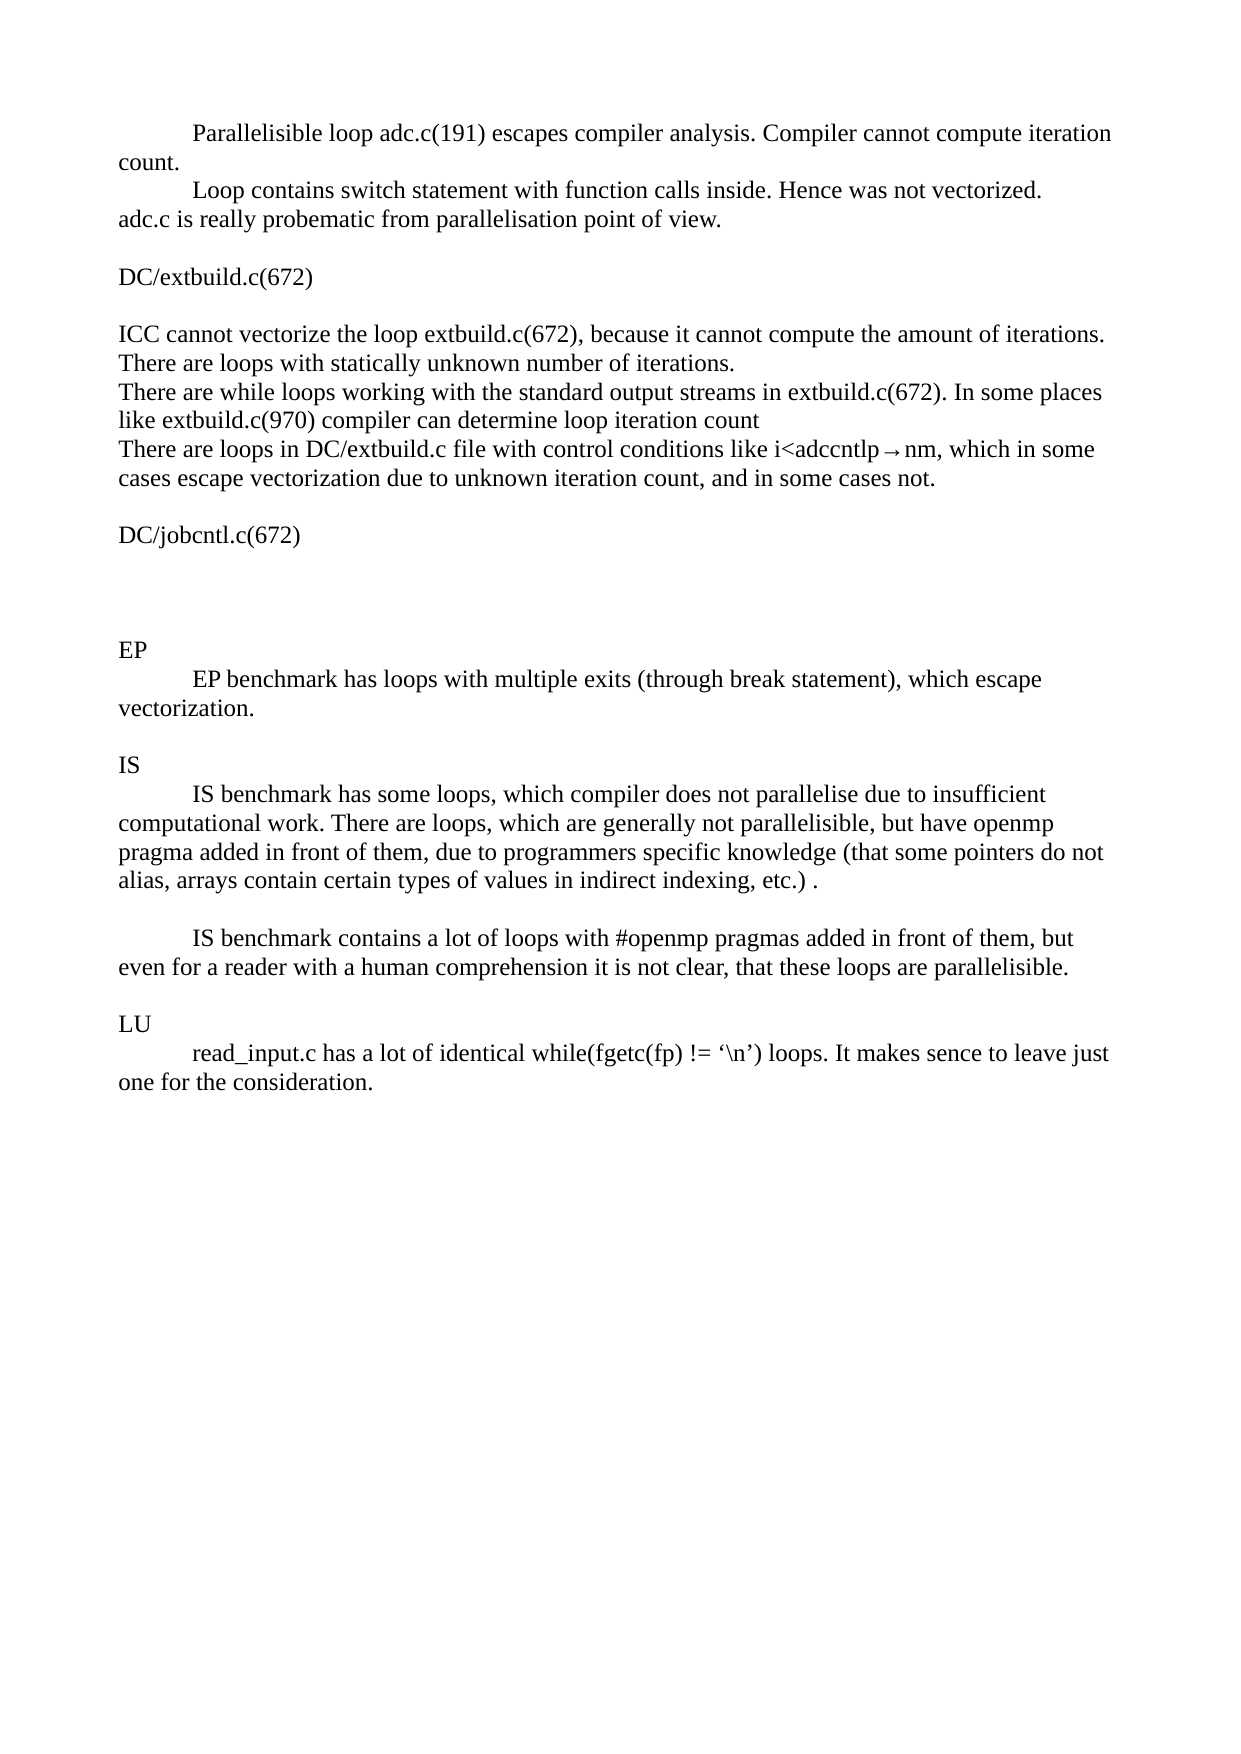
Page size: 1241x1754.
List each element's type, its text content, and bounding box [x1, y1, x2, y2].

text EP benchmark has loops with multiple exits (through break statement), which escape vectorization. [118, 664, 1122, 722]
text read_input.c has a lot of identical while(fgetc(fp) != ‘\n’) loops. It makes sence to leave just one for the consideration. [118, 1038, 1122, 1096]
text DC/extbuild.c(672) [118, 262, 1122, 291]
text DC/jobcntl.c(672) [118, 521, 1122, 549]
text There are while loops working with the standard output streams in extbuild.c(672). In some places like extbuild.c(970) compiler can determine loop iteration count [118, 377, 1122, 434]
text IS benchmark has some loops, which compiler does not parallelise due to insufficient computational work. There are loops, which are generally not parallelisible, but have openmp pragma added in front of them, due to programmers specific knowledge (that some pointers do not alias, arrays contain certain types of values in indirect indexing, etc.) . [118, 779, 1122, 894]
text IS benchmark contains a lot of loops with #openmp pragmas added in front of them, but even for a reader with a human comprehension it is not clear, that these loops are parallelisible. [118, 923, 1122, 981]
text ICC cannot vectorize the loop extbuild.c(672), because it cannot compute the amount of iterations. There are loops with statically unknown number of iterations. [118, 319, 1122, 377]
text Loop contains switch statement with function calls inside. Hence was not vectorized. [118, 176, 1122, 204]
text adc.c is really probematic from parallelisation point of view. [118, 204, 1122, 233]
text LU [118, 1009, 1122, 1038]
text IS [118, 751, 1122, 779]
text There are loops in DC/extbuild.c file with control conditions like i<adccntlp→nm, which in some cases escape vectorization due to unknown iteration count, and in some cases not. [118, 434, 1122, 492]
text EP [118, 636, 1122, 664]
text Parallelisible loop adc.c(191) escapes compiler analysis. Compiler cannot compute iteration count. [118, 118, 1122, 176]
